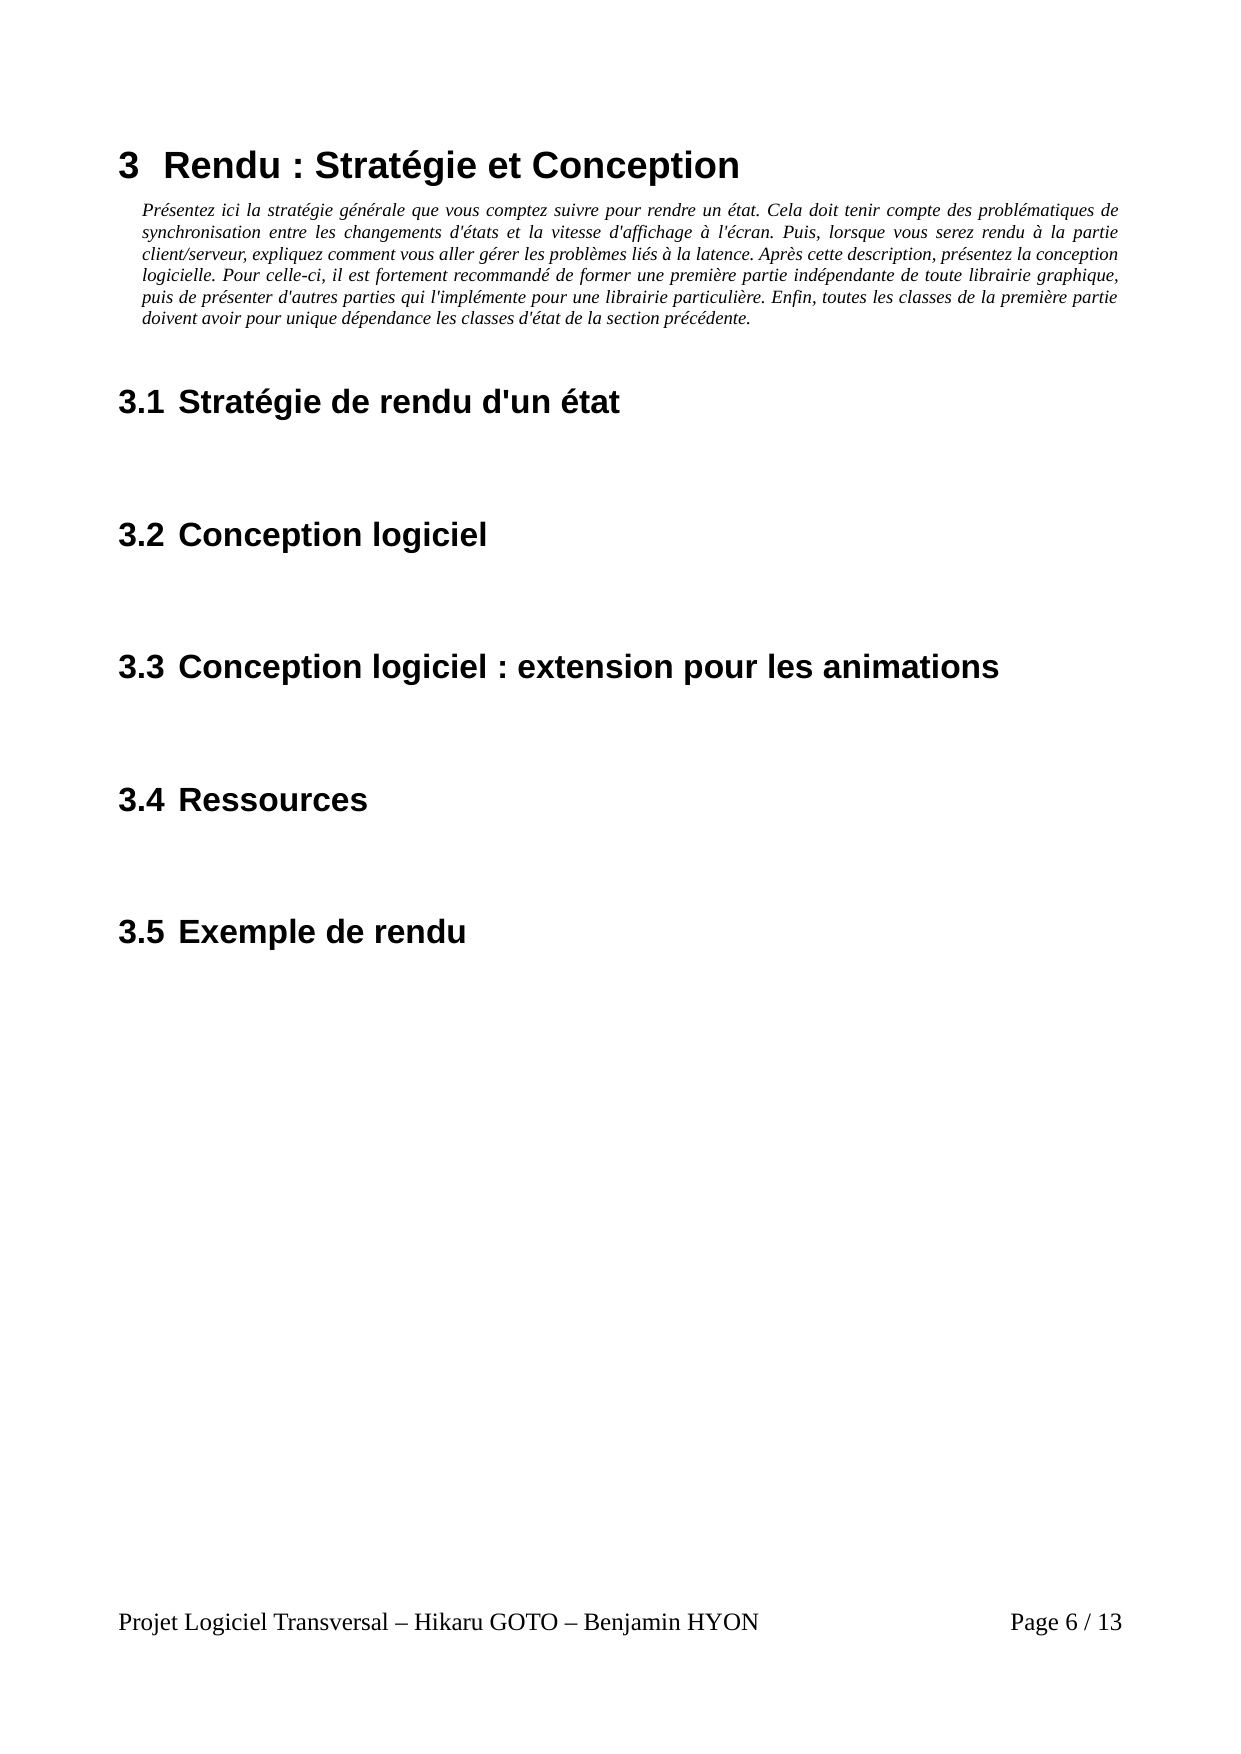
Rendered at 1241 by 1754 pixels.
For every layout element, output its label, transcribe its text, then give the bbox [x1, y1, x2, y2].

text Présentez ici la stratégie générale que vous comptez suivre pour rendre un état. Cela doit tenir compte des problématiques de synchronisation entre les changements d'états et la vitesse d'affichage à l'écran. Puis, lorsque vous serez rendu à la partie client/serveur, expliquez comment vous aller gérer les problèmes liés à la latence. Après cette description, présentez la conception logicielle. Pour celle-ci, il est fortement recommandé de former une première partie indépendante de toute librairie graphique, puis de présenter d'autres parties qui l'implémente pour une librairie particulière. Enfin, toutes les classes de la première partie doivent avoir pour unique dépendance les classes d'état de la section précédente. [142, 199, 1122, 329]
subtitle Conception logiciel [118, 515, 1122, 553]
subtitle Stratégie de rendu d'un état [118, 382, 1122, 421]
subtitle Rendu : Stratégie et Conception [118, 143, 1122, 187]
subtitle Ressources [118, 779, 1122, 818]
subtitle Exemple de rendu [118, 912, 1122, 951]
subtitle Conception logiciel : extension pour les animations [118, 647, 1122, 686]
